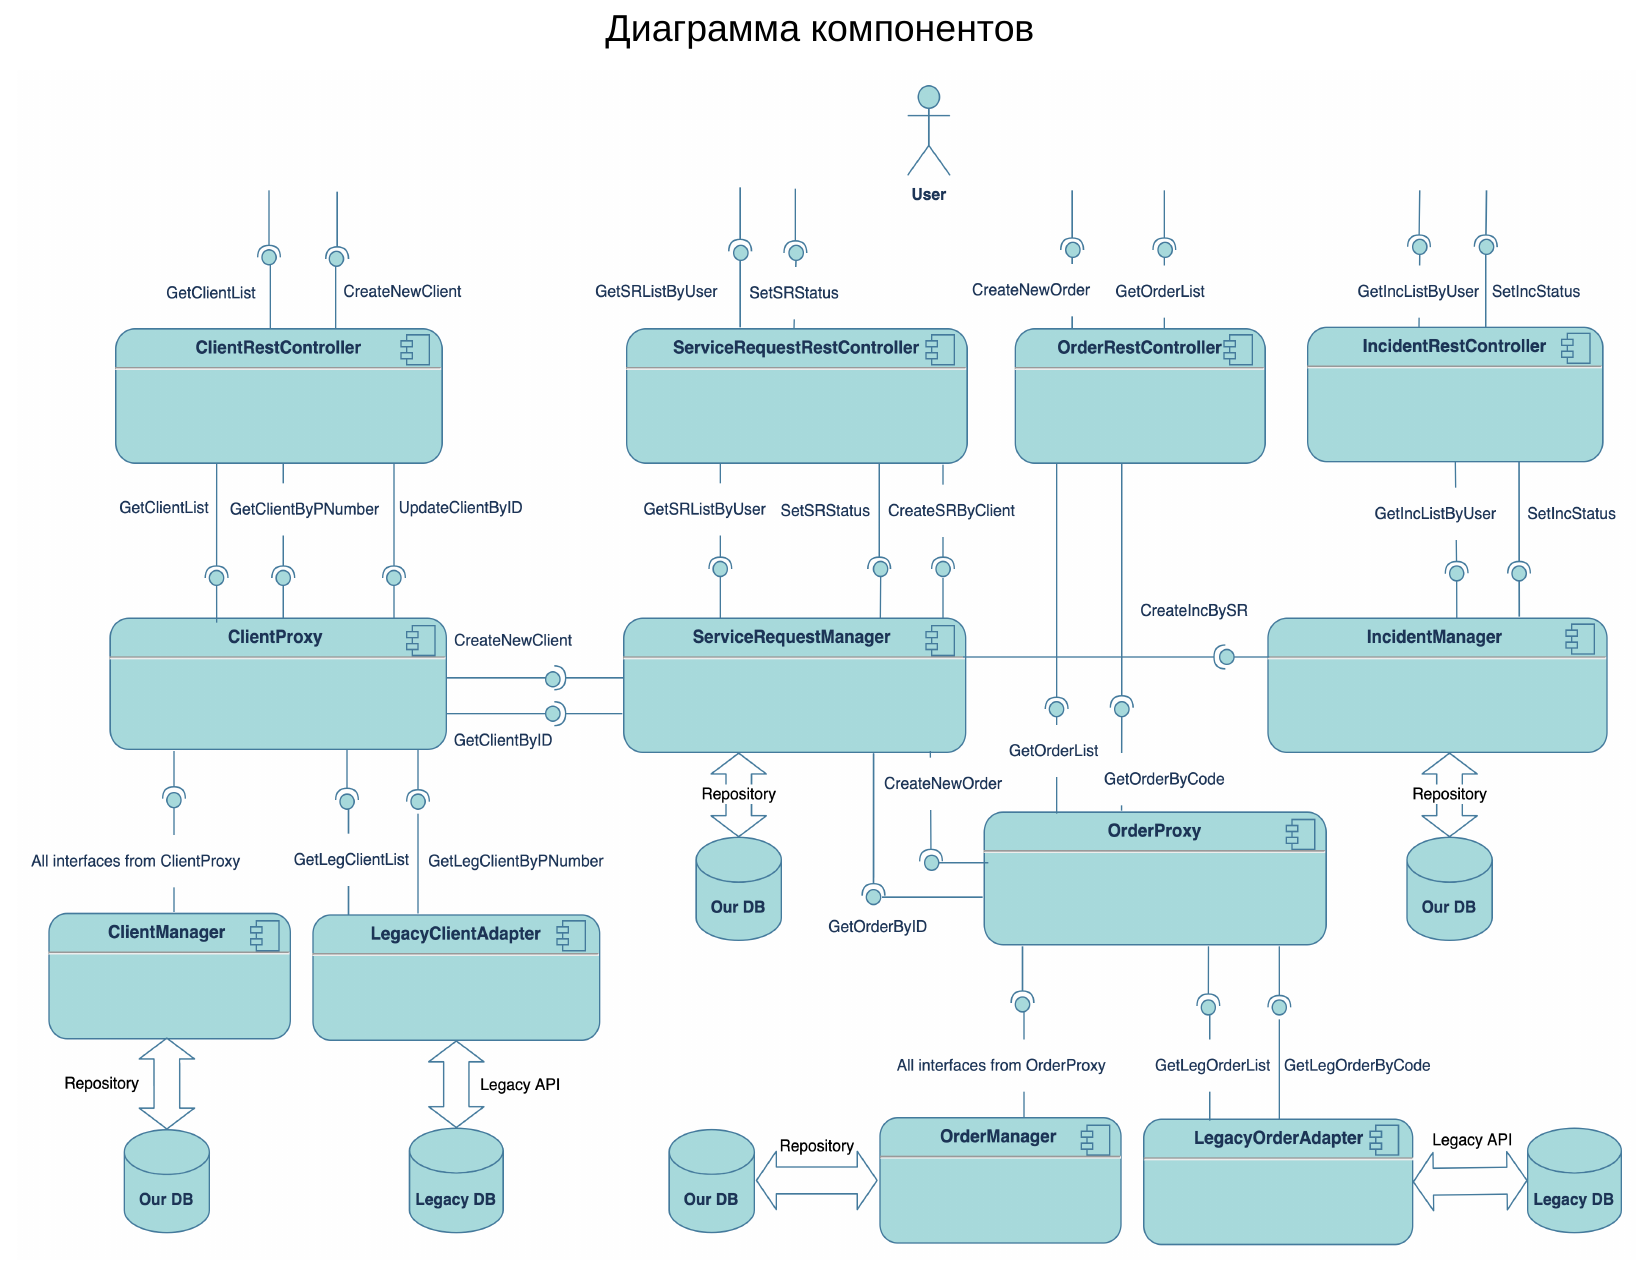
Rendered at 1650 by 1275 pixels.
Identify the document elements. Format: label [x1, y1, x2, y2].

text_box [590, 0, 1421, 71]
picture [17, 70, 1636, 1260]
